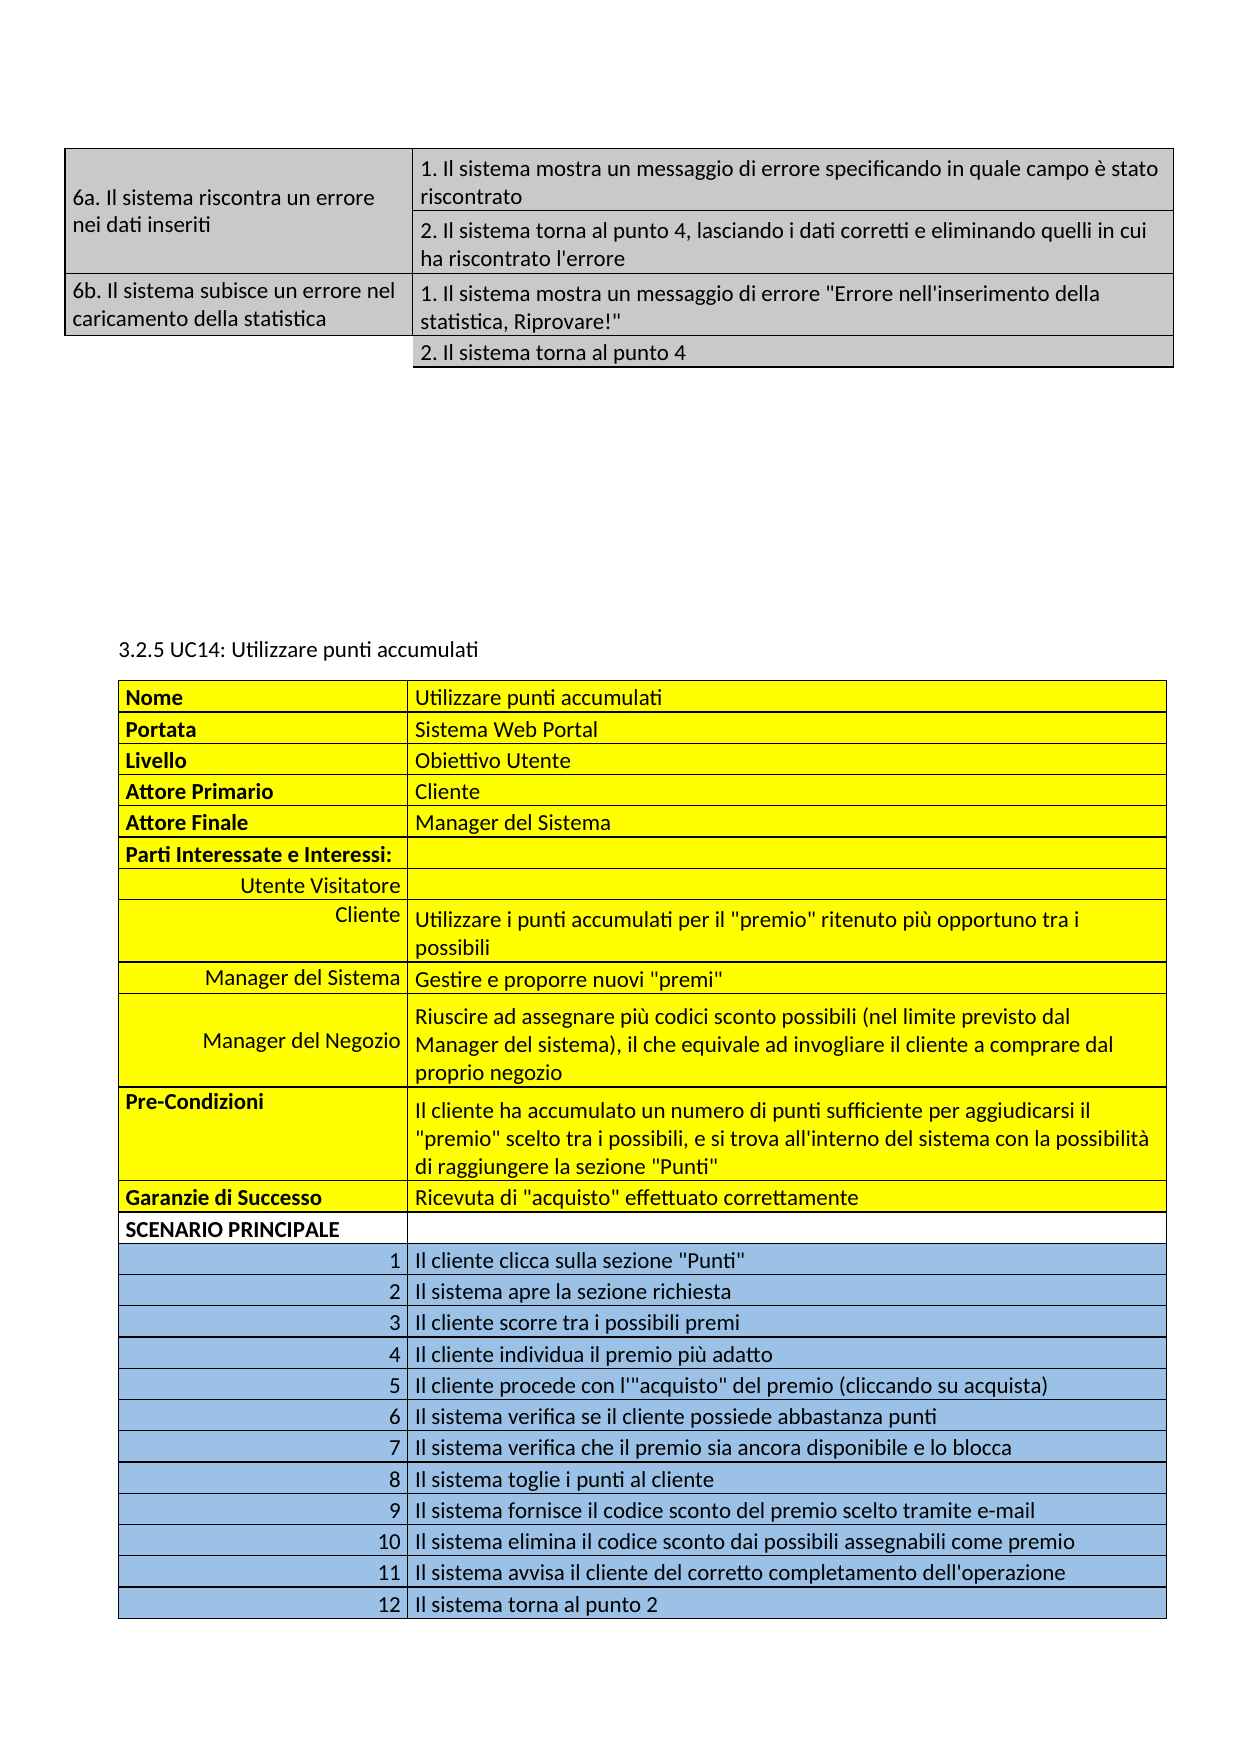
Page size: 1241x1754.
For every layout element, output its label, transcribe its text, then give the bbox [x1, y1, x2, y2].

table_cell Il sistema verifica che il premio sia ancora disponibile e lo blocca [408, 1431, 1166, 1461]
table_cell Il sistema fornisce il codice sconto del premio scelto tramite e-mail [408, 1494, 1166, 1524]
table_cell Pre-Condizioni [119, 1088, 407, 1180]
table_cell Manager del Sistema [408, 806, 1166, 836]
table_cell 12 [119, 1588, 407, 1618]
table_cell [408, 1213, 1166, 1243]
table_cell 1. Il sistema mostra un messaggio di errore "Errore nell'inserimento della statistica, Riprovare!" [413, 274, 1173, 335]
table_cell Cliente [408, 775, 1166, 805]
table_cell 10 [119, 1525, 407, 1555]
table_cell Sistema Web Portal [408, 713, 1166, 743]
table_cell Il cliente individua il premio più adatto [408, 1338, 1166, 1368]
table_cell Il sistema verifica se il cliente possiede abbastanza punti [408, 1400, 1166, 1430]
table_cell [408, 838, 1166, 868]
table_cell 9 [119, 1494, 407, 1524]
table_cell Manager del Sistema [119, 963, 407, 993]
table_cell Il cliente ha accumulato un numero di punti sufficiente per aggiudicarsi il "premio" scelto tra i possibili, e si trova all'interno del sistema con la possibilità di raggiungere la sezione "Punti" [408, 1088, 1166, 1180]
table_cell Utente Visitatore [119, 869, 407, 899]
table_cell Gestire e proporre nuovi "premi" [408, 963, 1166, 993]
table_cell Attore Finale [119, 806, 407, 836]
table_cell Attore Primario [119, 775, 407, 805]
table_cell Obiettivo Utente [408, 744, 1166, 774]
table_cell 4 [119, 1338, 407, 1368]
table_cell 8 [119, 1463, 407, 1493]
table_cell Il sistema apre la sezione richiesta [408, 1275, 1166, 1305]
table_cell 1. Il sistema mostra un messaggio di errore specificando in quale campo è stato riscontrato [413, 149, 1173, 210]
table_cell Manager del Negozio [119, 994, 407, 1086]
table_cell 5 [119, 1369, 407, 1399]
table_cell 2. Il sistema torna al punto 4 [413, 336, 1173, 366]
table_cell Garanzie di Successo [119, 1181, 407, 1211]
table_cell 3 [119, 1306, 407, 1336]
table_cell Il cliente scorre tra i possibili premi [408, 1306, 1166, 1336]
table_cell Il cliente procede con l'"acquisto" del premio (cliccando su acquista) [408, 1369, 1166, 1399]
table_cell 1 [119, 1244, 407, 1274]
table_cell Il sistema elimina il codice sconto dai possibili assegnabili come premio [408, 1525, 1166, 1555]
table_cell Parti Interessate e Interessi: [119, 838, 407, 868]
table_cell 6b. Il sistema subisce un errore nel caricamento della statistica [66, 274, 412, 335]
text 3.2.5 UC14: Utilizzare punti accumulati [118, 636, 1122, 663]
table_cell SCENARIO PRINCIPALE [119, 1213, 407, 1243]
table_cell Portata [119, 713, 407, 743]
table_cell [408, 869, 1166, 899]
table_header Nome [119, 681, 407, 711]
table_header Utilizzare punti accumulati [408, 681, 1166, 711]
table_cell 7 [119, 1431, 407, 1461]
table_cell Utilizzare i punti accumulati per il "premio" ritenuto più opportuno tra i possibili [408, 900, 1166, 961]
table_cell 6 [119, 1400, 407, 1430]
table_cell Il sistema avvisa il cliente del corretto completamento dell'operazione [408, 1556, 1166, 1586]
table_cell 2. Il sistema torna al punto 4, lasciando i dati corretti e eliminando quelli in cui ha riscontrato l'errore [413, 211, 1173, 273]
table_cell Il sistema torna al punto 2 [408, 1588, 1166, 1618]
table_cell Riuscire ad assegnare più codici sconto possibili (nel limite previsto dal Manager del sistema), il che equivale ad invogliare il cliente a comprare dal proprio negozio [408, 994, 1166, 1086]
table_cell 2 [119, 1275, 407, 1305]
table_cell 11 [119, 1556, 407, 1586]
table_cell 6a. Il sistema riscontra un errore nei dati inseriti [66, 149, 412, 273]
table_cell Il sistema toglie i punti al cliente [408, 1463, 1166, 1493]
table_cell Il cliente clicca sulla sezione "Punti" [408, 1244, 1166, 1274]
table_cell Ricevuta di "acquisto" effettuato correttamente [408, 1181, 1166, 1211]
table_cell Livello [119, 744, 407, 774]
table_cell Cliente [119, 900, 407, 961]
